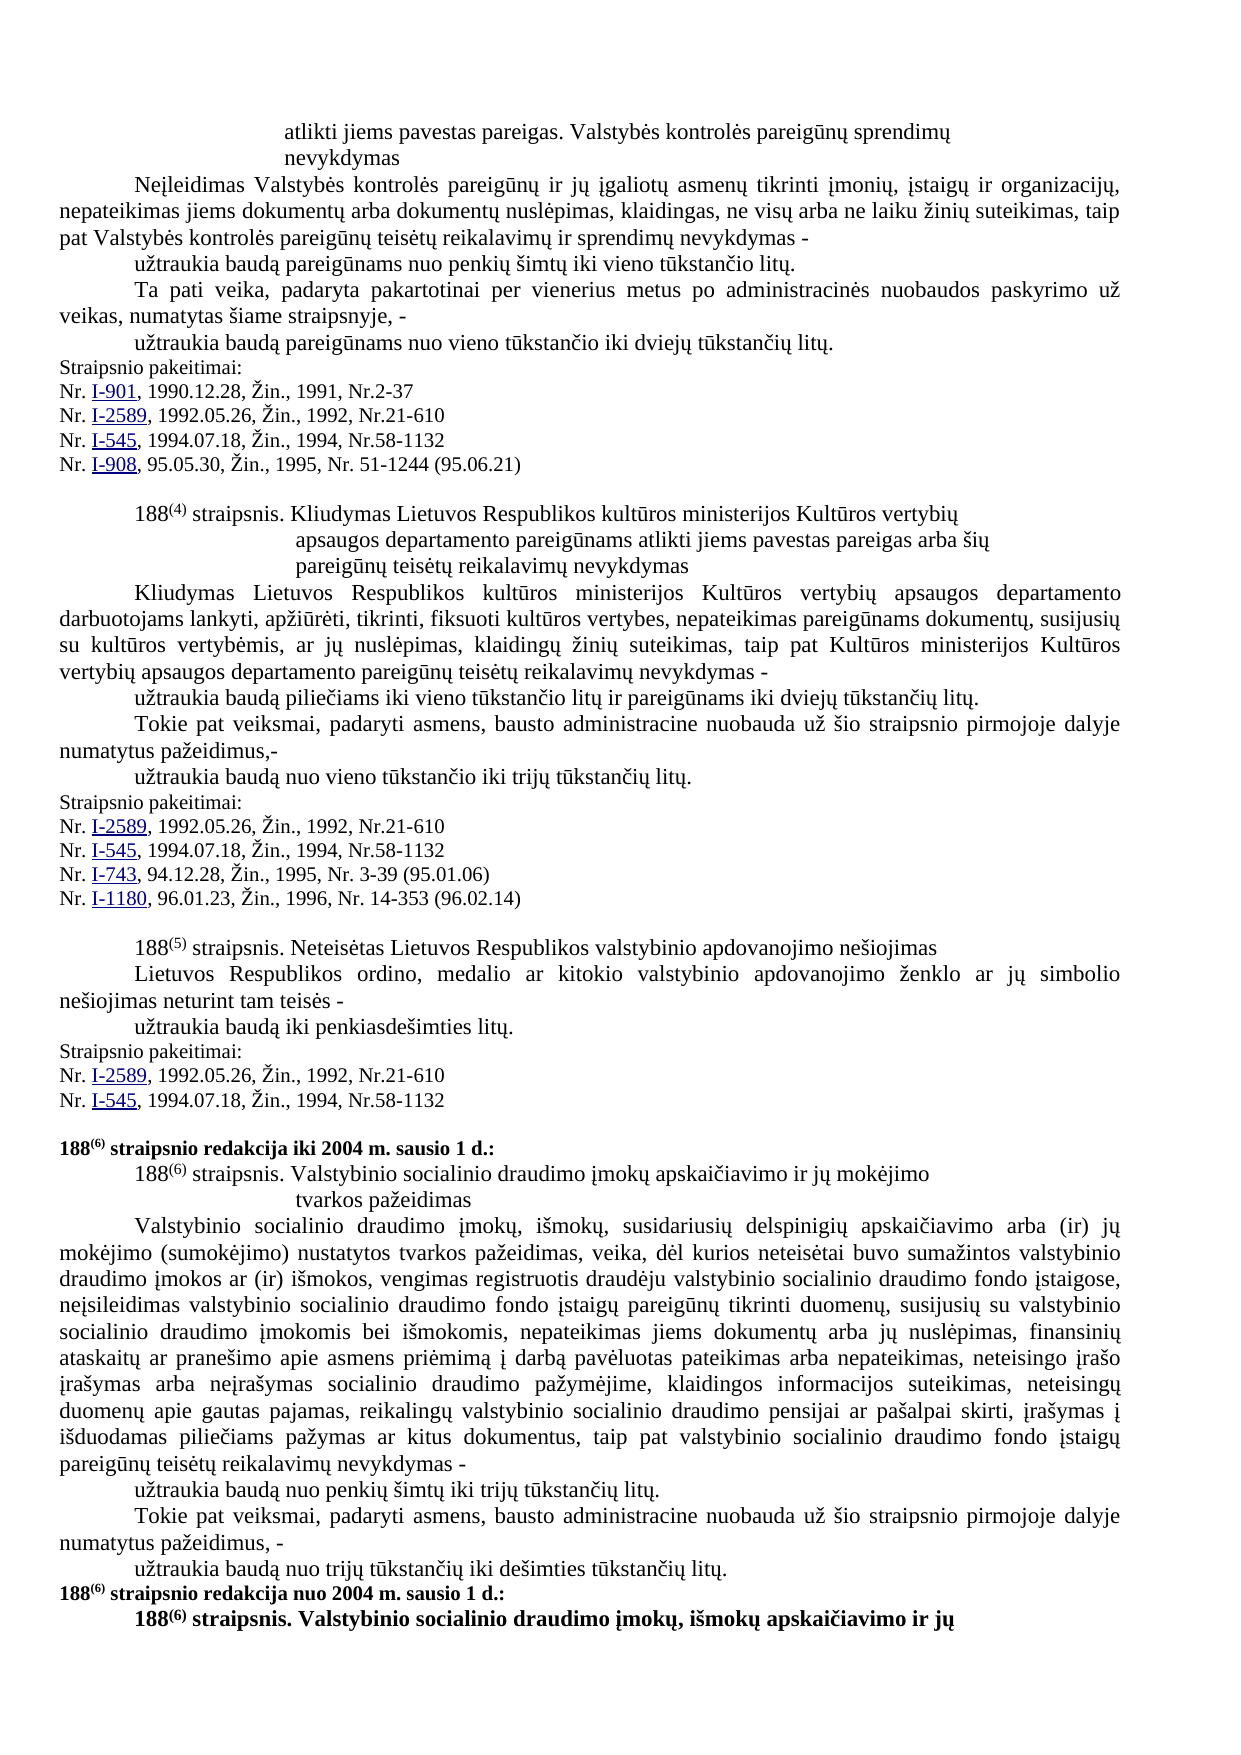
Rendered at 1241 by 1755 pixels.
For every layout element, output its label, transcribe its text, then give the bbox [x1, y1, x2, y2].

text 188(5) straipsnis. Neteisėtas Lietuvos Respublikos valstybinio apdovanojimo nešiojimas [59, 934, 1122, 960]
text Tokie pat veiksmai, padaryti asmens, bausto administracine nuobauda už šio straipsnio pirmojoje dalyje numatytus pažeidimus, - [59, 1502, 1122, 1555]
text Nr. I-2589, 1992.05.26, Žin., 1992, Nr.21-610 [59, 403, 1122, 427]
text 188(4) straipsnis. Kliudymas Lietuvos Respublikos kultūros ministerijos Kultūros vertybių [59, 500, 1122, 526]
text Ta pati veika, padaryta pakartotinai per vienerius metus po administracinės nuobaudos paskyrimo už veikas, numatytas šiame straipsnyje, - [59, 276, 1122, 329]
text apsaugos departamento pareigūnams atlikti jiems pavestas pareigas arba šių [209, 526, 1122, 552]
text 188(6) straipsnis. Valstybinio socialinio draudimo įmokų, išmokų apskaičiavimo ir jų [134, 1605, 1122, 1632]
text Nr. I-1180, 96.01.23, Žin., 1996, Nr. 14-353 (96.02.14) [59, 886, 1122, 910]
text Nr. I-545, 1994.07.18, Žin., 1994, Nr.58-1132 [59, 838, 1122, 862]
text Nr. I-901, 1990.12.28, Žin., 1991, Nr.2-37 [59, 379, 1122, 403]
text nevykdymas [284, 144, 1122, 171]
text užtraukia baudą nuo penkių šimtų iki trijų tūkstančių litų. [59, 1476, 1122, 1502]
text Neįleidimas Valstybės kontrolės pareigūnų ir jų įgaliotų asmenų tikrinti įmonių, įstaigų ir organizacijų, nepateikimas jiems dokumentų arba dokumentų nuslėpimas, klaidingas, ne visų arba ne laiku žinių suteikimas, taip pat Valstybės kontrolės pareigūnų teisėtų reikalavimų ir sprendimų nevykdymas - [59, 171, 1122, 250]
text Kliudymas Lietuvos Respublikos kultūros ministerijos Kultūros vertybių apsaugos departamento darbuotojams lankyti, apžiūrėti, tikrinti, fiksuoti kultūros vertybes, nepateikimas pareigūnams dokumentų, susijusių su kultūros vertybėmis, ar jų nuslėpimas, klaidingų žinių suteikimas, taip pat Kultūros ministerijos Kultūros vertybių apsaugos departamento pareigūnų teisėtų reikalavimų nevykdymas - [59, 579, 1122, 684]
text Tokie pat veiksmai, padaryti asmens, bausto administracine nuobauda už šio straipsnio pirmojoje dalyje numatytus pažeidimus,- [59, 711, 1122, 763]
text tvarkos pažeidimas [295, 1186, 1122, 1212]
text Nr. I-743, 94.12.28, Žin., 1995, Nr. 3-39 (95.01.06) [59, 862, 1122, 886]
text 188(6) straipsnis. Valstybinio socialinio draudimo įmokų apskaičiavimo ir jų mokėjimo [134, 1160, 1122, 1186]
text pareigūnų teisėtų reikalavimų nevykdymas [209, 552, 1122, 579]
text Nr. I-2589, 1992.05.26, Žin., 1992, Nr.21-610 [59, 814, 1122, 838]
text 188(6) straipsnio redakcija nuo 2004 m. sausio 1 d.: [59, 1581, 1122, 1605]
text užtraukia baudą piliečiams iki vieno tūkstančio litų ir pareigūnams iki dviejų tūkstančių litų. [59, 684, 1122, 711]
text Straipsnio pakeitimai: [59, 789, 1122, 814]
text užtraukia baudą iki penkiasdešimties litų. [59, 1013, 1122, 1039]
text užtraukia baudą pareigūnams nuo penkių šimtų iki vieno tūkstančio litų. [59, 250, 1122, 276]
text Nr. I-908, 95.05.30, Žin., 1995, Nr. 51-1244 (95.06.21) [59, 452, 1122, 476]
text užtraukia baudą nuo vieno tūkstančio iki trijų tūkstančių litų. [59, 763, 1122, 789]
text Nr. I-545, 1994.07.18, Žin., 1994, Nr.58-1132 [59, 1087, 1122, 1112]
text Lietuvos Respublikos ordino, medalio ar kitokio valstybinio apdovanojimo ženklo ar jų simbolio nešiojimas neturint tam teisės - [59, 960, 1122, 1013]
text 188(6) straipsnio redakcija iki 2004 m. sausio 1 d.: [59, 1136, 1122, 1160]
text Straipsnio pakeitimai: [59, 1039, 1122, 1063]
text užtraukia baudą pareigūnams nuo vieno tūkstančio iki dviejų tūkstančių litų. [59, 329, 1122, 355]
text užtraukia baudą nuo trijų tūkstančių iki dešimties tūkstančių litų. [59, 1555, 1122, 1581]
text Valstybinio socialinio draudimo įmokų, išmokų, susidariusių delspinigių apskaičiavimo arba (ir) jų mokėjimo (sumokėjimo) nustatytos tvarkos pažeidimas, veika, dėl kurios neteisėtai buvo sumažintos valstybinio draudimo įmokos ar (ir) išmokos, vengimas registruotis draudėju valstybinio socialinio draudimo fondo įstaigose, neįsileidimas valstybinio socialinio draudimo fondo įstaigų pareigūnų tikrinti duomenų, susijusių su valstybinio socialinio draudimo įmokomis bei išmokomis, nepateikimas jiems dokumentų arba jų nuslėpimas, finansinių ataskaitų ar pranešimo apie asmens priėmimą į darbą pavėluotas pateikimas arba nepateikimas, neteisingo įrašo įrašymas arba neįrašymas socialinio draudimo pažymėjime, klaidingos informacijos suteikimas, neteisingų duomenų apie gautas pajamas, reikalingų valstybinio socialinio draudimo pensijai ar pašalpai skirti, įrašymas į išduodamas piliečiams pažymas ar kitus dokumentus, taip pat valstybinio socialinio draudimo fondo įstaigų pareigūnų teisėtų reikalavimų nevykdymas - [59, 1212, 1122, 1476]
text atlikti jiems pavestas pareigas. Valstybės kontrolės pareigūnų sprendimų [284, 118, 1122, 144]
text Straipsnio pakeitimai: [59, 355, 1122, 379]
text Nr. I-545, 1994.07.18, Žin., 1994, Nr.58-1132 [59, 427, 1122, 452]
text Nr. I-2589, 1992.05.26, Žin., 1992, Nr.21-610 [59, 1063, 1122, 1087]
